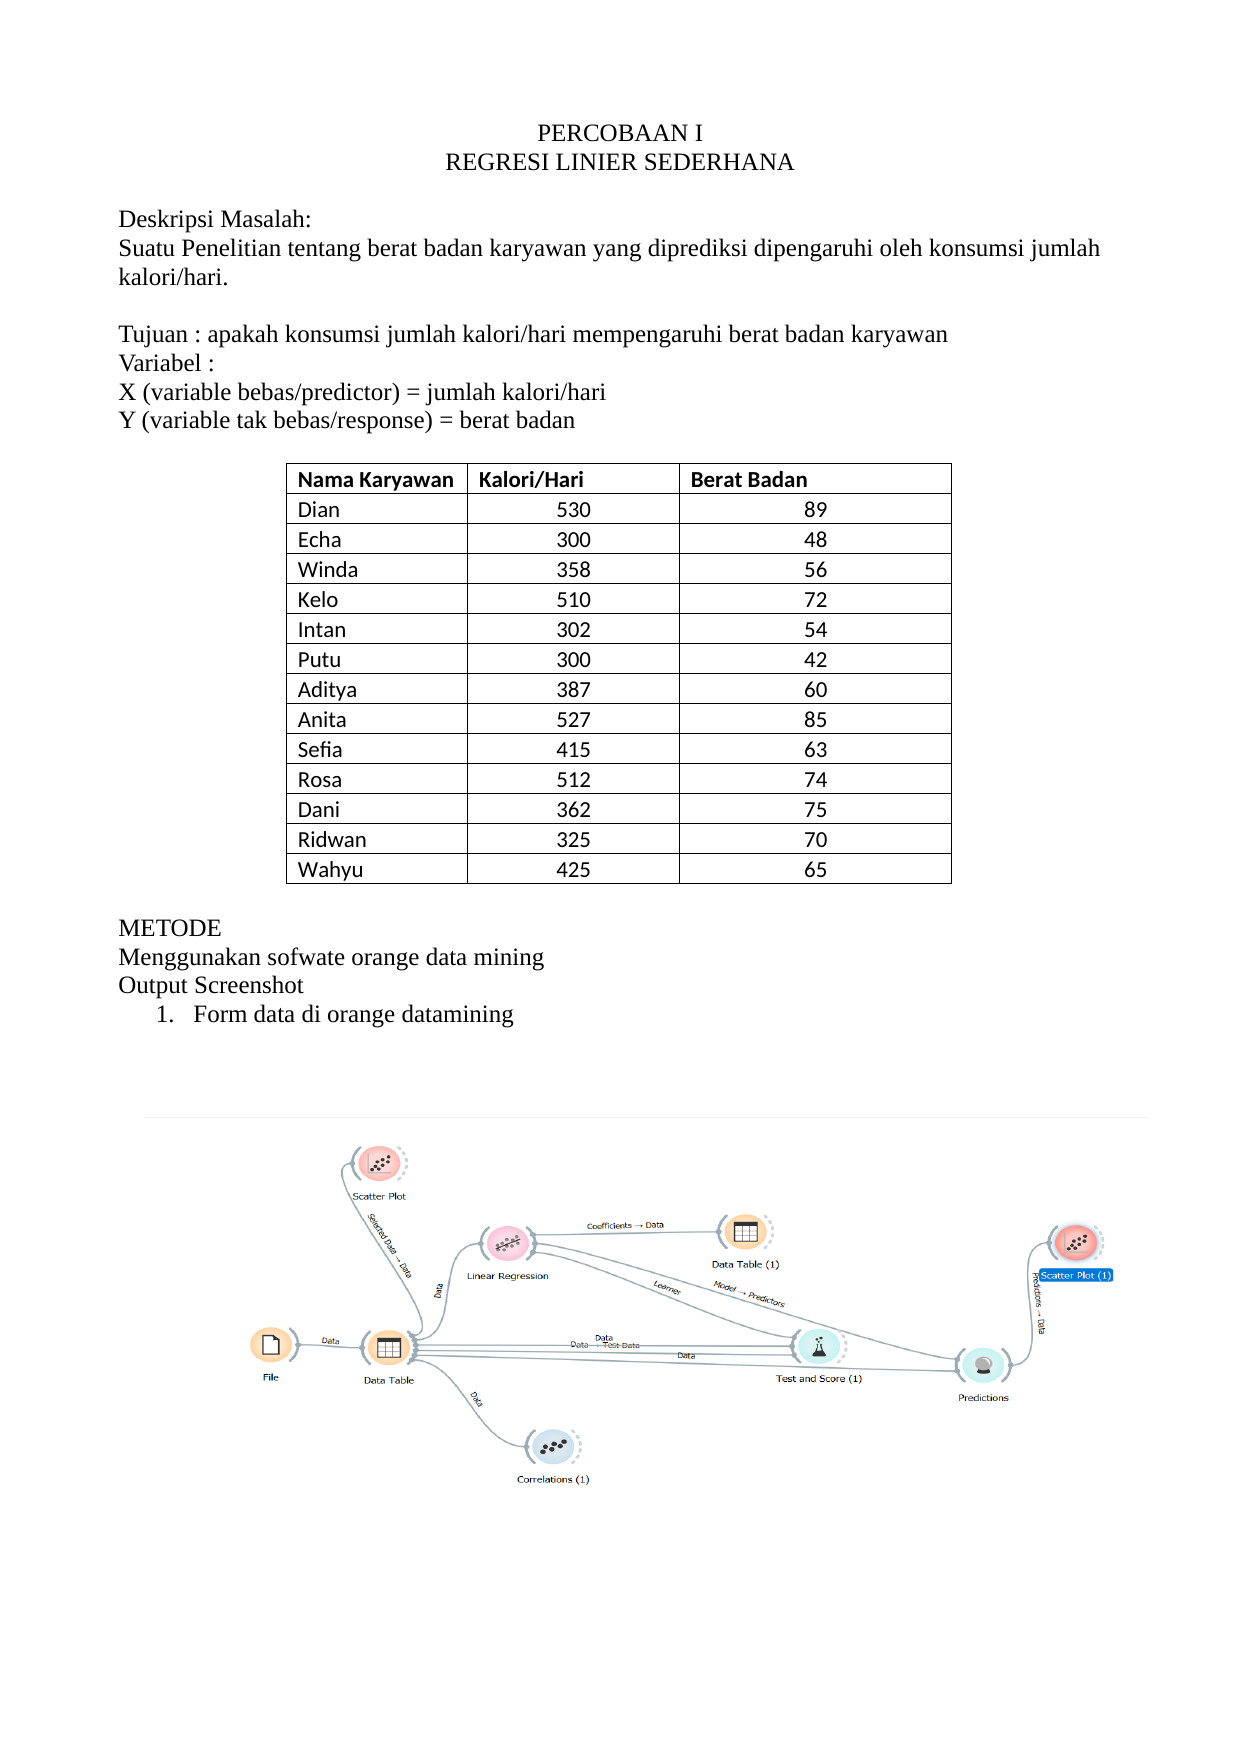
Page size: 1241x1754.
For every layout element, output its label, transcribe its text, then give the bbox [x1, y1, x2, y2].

text Output Screenshot [118, 970, 1122, 999]
table_cell 85 [680, 704, 951, 733]
table_cell 56 [680, 554, 951, 583]
table_cell Echa [287, 524, 467, 553]
table_cell 325 [468, 824, 679, 853]
table_cell 70 [680, 824, 951, 853]
table_cell 387 [468, 674, 679, 703]
table_cell Ridwan [287, 824, 467, 853]
text Y (variable tak bebas/response) = berat badan [118, 406, 1122, 434]
table_cell 89 [680, 494, 951, 523]
table_cell 65 [680, 854, 951, 883]
table_cell Anita [287, 704, 467, 733]
table_cell 48 [680, 524, 951, 553]
list Form data di orange datamining [156, 999, 1122, 1028]
table_header Nama Karyawan [287, 464, 467, 493]
table_cell 510 [468, 584, 679, 613]
table_cell 74 [680, 764, 951, 793]
table_cell 302 [468, 614, 679, 643]
table_cell Dani [287, 794, 467, 823]
table_cell 300 [468, 644, 679, 673]
table_cell 54 [680, 614, 951, 643]
table_cell Aditya [287, 674, 467, 703]
table_cell Sefia [287, 734, 467, 763]
text Variabel : [118, 348, 1122, 377]
table_cell 512 [468, 764, 679, 793]
text Deskripsi Masalah: [118, 204, 1122, 233]
table_cell 527 [468, 704, 679, 733]
table_header Kalori/Hari [468, 464, 679, 493]
table_cell 42 [680, 644, 951, 673]
table_cell Kelo [287, 584, 467, 613]
table_cell Winda [287, 554, 467, 583]
table_cell 72 [680, 584, 951, 613]
table_cell Rosa [287, 764, 467, 793]
table_cell 362 [468, 794, 679, 823]
table_cell Wahyu [287, 854, 467, 883]
text PERCOBAAN I [118, 118, 1122, 147]
text Tujuan : apakah konsumsi jumlah kalori/hari mempengaruhi berat badan karyawan [118, 319, 1122, 348]
text Menggunakan sofwate orange data mining [118, 942, 1122, 970]
table_cell Intan [287, 614, 467, 643]
table_cell 358 [468, 554, 679, 583]
text Suatu Penelitian tentang berat badan karyawan yang diprediksi dipengaruhi oleh konsumsi jumlah kalori/hari. [118, 233, 1122, 291]
text X (variable bebas/predictor) = jumlah kalori/hari [118, 377, 1122, 406]
table_header Berat Badan [680, 464, 951, 493]
table_cell 530 [468, 494, 679, 523]
table_cell 60 [680, 674, 951, 703]
table_cell 300 [468, 524, 679, 553]
table_cell Putu [287, 644, 467, 673]
text REGRESI LINIER SEDERHANA [118, 147, 1122, 176]
table_cell 75 [680, 794, 951, 823]
text METODE [118, 913, 1122, 942]
table_cell 415 [468, 734, 679, 763]
table_cell 63 [680, 734, 951, 763]
table_cell Dian [287, 494, 467, 523]
table_cell 425 [468, 854, 679, 883]
